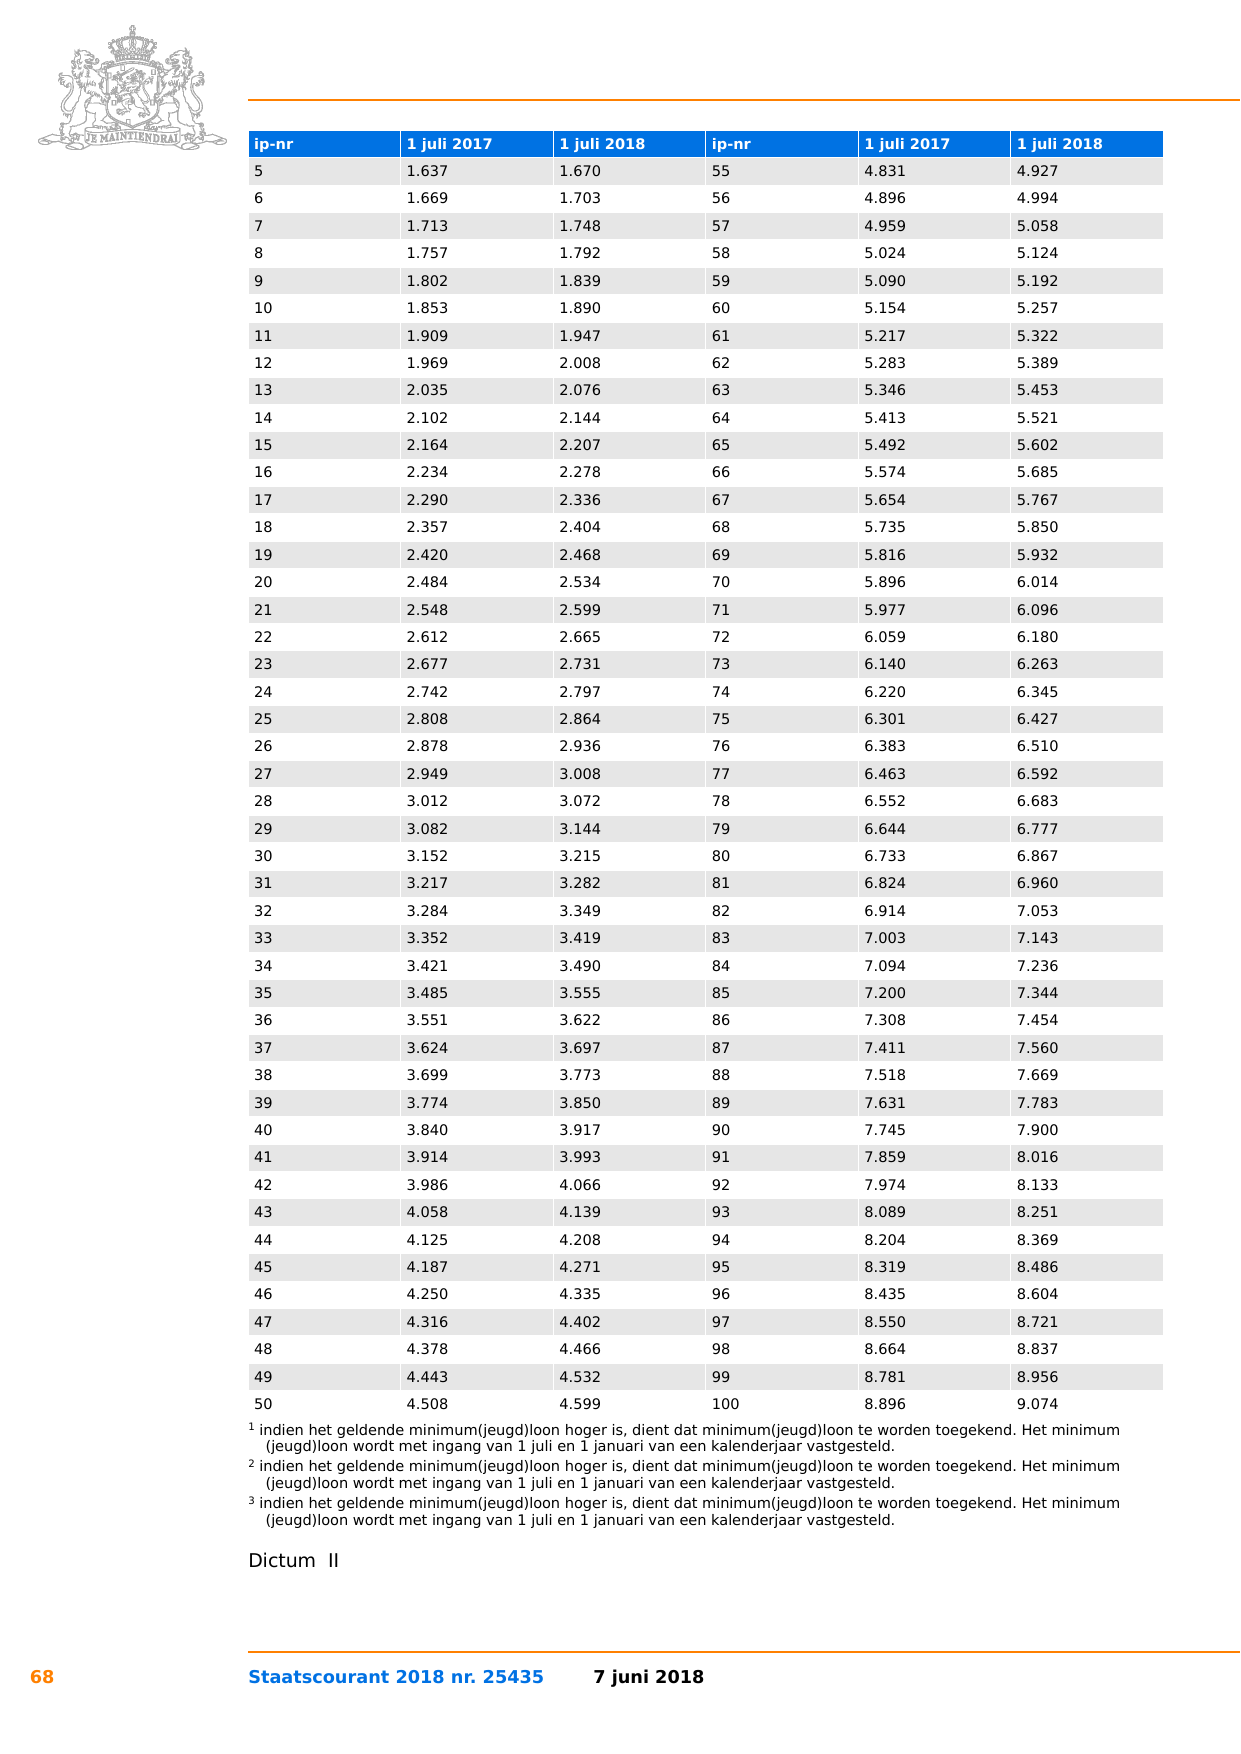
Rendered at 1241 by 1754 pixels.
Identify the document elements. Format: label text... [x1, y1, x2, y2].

table_cell 5.090 [859, 268, 1010, 294]
table_cell 2.336 [554, 487, 705, 513]
table_cell 1.909 [401, 323, 553, 349]
table_cell 30 [249, 843, 400, 869]
table_cell 22 [249, 624, 400, 650]
table_cell 20 [249, 569, 400, 596]
table_cell 2.290 [401, 487, 553, 513]
table_cell 3.215 [554, 843, 705, 869]
table_cell 8.089 [859, 1199, 1010, 1226]
table_cell 3.555 [554, 980, 705, 1007]
table_cell 5.058 [1011, 213, 1163, 239]
table_cell 70 [706, 569, 858, 596]
table_cell 34 [249, 953, 400, 979]
table_cell 3.914 [401, 1145, 553, 1171]
table_cell 49 [249, 1364, 400, 1390]
table_cell 7.669 [1011, 1063, 1163, 1089]
table_cell 4.271 [554, 1254, 705, 1281]
table_cell 62 [706, 350, 858, 376]
table_cell 6.824 [859, 871, 1010, 897]
table_cell 58 [706, 241, 858, 267]
table_cell 3.490 [554, 953, 705, 979]
table_cell 5.024 [859, 241, 1010, 267]
table_cell 88 [706, 1063, 858, 1089]
table_cell 6 [249, 186, 400, 212]
table_cell 11 [249, 323, 400, 349]
table_cell 5.767 [1011, 487, 1163, 513]
table_cell 3.624 [401, 1035, 553, 1061]
table_cell 72 [706, 624, 858, 650]
table_cell 94 [706, 1227, 858, 1253]
table_cell 3.773 [554, 1063, 705, 1089]
table_cell 3.072 [554, 789, 705, 815]
table_cell 5.453 [1011, 378, 1163, 404]
table_cell 3.152 [401, 843, 553, 869]
table_cell 3.697 [554, 1035, 705, 1061]
table_cell 73 [706, 651, 858, 678]
table_cell 4.532 [554, 1364, 705, 1390]
table_cell 8.369 [1011, 1227, 1163, 1253]
table_header 1 juli 2018 [1011, 131, 1163, 157]
table_cell 2.742 [401, 679, 553, 705]
table_cell 87 [706, 1035, 858, 1061]
table_cell 1.703 [554, 186, 705, 212]
table_cell 89 [706, 1090, 858, 1116]
table_cell 4.125 [401, 1227, 553, 1253]
table_cell 77 [706, 761, 858, 787]
table_cell 7.454 [1011, 1008, 1163, 1034]
picture [38, 25, 227, 150]
table_cell 2.949 [401, 761, 553, 787]
table_cell 43 [249, 1199, 400, 1226]
table_cell 31 [249, 871, 400, 897]
table_cell 8.133 [1011, 1172, 1163, 1198]
table_cell 1 indien het geldende minimum(jeugd)loon hoger is, dient dat minimum(jeugd)loon te worden toegekend. Het minimum (jeugd)loon wordt met ingang van 1 juli en 1 januari van een kalenderjaar vastgesteld. 2 indien het geldende minimum(jeugd)loon hoger is, dient dat minimum(jeugd)loon te worden toegekend. Het minimum (jeugd)loon wordt met ingang van 1 juli en 1 januari van een kalenderjaar vastgesteld. 3 indien het geldende minimum(jeugd)loon hoger is, dient dat minimum(jeugd)loon te worden toegekend. Het minimum (jeugd)loon wordt met ingang van 1 juli en 1 januari van een kalenderjaar vastgesteld. [248, 1419, 1163, 1528]
table_cell 3.840 [401, 1117, 553, 1143]
table_cell 7.745 [859, 1117, 1010, 1143]
table_cell 6.345 [1011, 679, 1163, 705]
table_cell 3.485 [401, 980, 553, 1007]
table_cell 79 [706, 816, 858, 842]
table_cell 1.853 [401, 295, 553, 322]
table_cell 3.622 [554, 1008, 705, 1034]
table_cell 8.435 [859, 1282, 1010, 1308]
table_cell 3.217 [401, 871, 553, 897]
table_cell 2.599 [554, 597, 705, 623]
table_cell 25 [249, 706, 400, 733]
table_cell 6.592 [1011, 761, 1163, 787]
table_cell 97 [706, 1309, 858, 1335]
table_cell 5.654 [859, 487, 1010, 513]
table_cell 95 [706, 1254, 858, 1281]
table_cell 4.896 [859, 186, 1010, 212]
table_cell 36 [249, 1008, 400, 1034]
table_cell 3.008 [554, 761, 705, 787]
table_cell 96 [706, 1282, 858, 1308]
table_cell 4.599 [554, 1391, 705, 1417]
table_cell 32 [249, 898, 400, 924]
table_cell 6.383 [859, 734, 1010, 760]
table_cell 47 [249, 1309, 400, 1335]
table_cell 8.016 [1011, 1145, 1163, 1171]
table_cell 16 [249, 460, 400, 486]
table_cell 35 [249, 980, 400, 1007]
table_cell 42 [249, 1172, 400, 1198]
table_cell 5.217 [859, 323, 1010, 349]
table_cell 56 [706, 186, 858, 212]
table_cell 6.463 [859, 761, 1010, 787]
table_cell 8.956 [1011, 1364, 1163, 1390]
table_cell 1.947 [554, 323, 705, 349]
table_cell 6.777 [1011, 816, 1163, 842]
table_cell 6.510 [1011, 734, 1163, 760]
table_cell 15 [249, 432, 400, 459]
table_cell 6.733 [859, 843, 1010, 869]
table_cell 61 [706, 323, 858, 349]
table_cell 2.076 [554, 378, 705, 404]
table_cell 1.839 [554, 268, 705, 294]
table_cell 6.096 [1011, 597, 1163, 623]
table_cell 4.508 [401, 1391, 553, 1417]
table_cell 19 [249, 542, 400, 568]
table_cell 5.977 [859, 597, 1010, 623]
table_cell 66 [706, 460, 858, 486]
table_cell 8.550 [859, 1309, 1010, 1335]
table_cell 64 [706, 405, 858, 431]
table_cell 5.521 [1011, 405, 1163, 431]
table_cell 4.994 [1011, 186, 1163, 212]
table_cell 2.534 [554, 569, 705, 596]
table_cell 7.200 [859, 980, 1010, 1007]
table_cell 26 [249, 734, 400, 760]
table_cell 9.074 [1011, 1391, 1163, 1417]
table_cell 17 [249, 487, 400, 513]
table_cell 7.631 [859, 1090, 1010, 1116]
table_cell 37 [249, 1035, 400, 1061]
table_cell 2.665 [554, 624, 705, 650]
table_cell 4.466 [554, 1336, 705, 1363]
table_cell 69 [706, 542, 858, 568]
table_header 1 juli 2017 [401, 131, 553, 157]
table_cell 6.914 [859, 898, 1010, 924]
table_cell 65 [706, 432, 858, 459]
table_cell 67 [706, 487, 858, 513]
table_cell 2.468 [554, 542, 705, 568]
table_cell 33 [249, 925, 400, 952]
table_cell 3.699 [401, 1063, 553, 1089]
table_cell 2.677 [401, 651, 553, 678]
table_cell 44 [249, 1227, 400, 1253]
table_cell 23 [249, 651, 400, 678]
table_cell 3.850 [554, 1090, 705, 1116]
table_cell 93 [706, 1199, 858, 1226]
table_cell 4.831 [859, 158, 1010, 185]
table_cell 39 [249, 1090, 400, 1116]
table_cell 71 [706, 597, 858, 623]
table_cell 4.335 [554, 1282, 705, 1308]
table_cell 5.283 [859, 350, 1010, 376]
table_header 1 juli 2017 [859, 131, 1010, 157]
table_cell 3.774 [401, 1090, 553, 1116]
table_cell 2.612 [401, 624, 553, 650]
table_cell 6.140 [859, 651, 1010, 678]
table_cell 6.059 [859, 624, 1010, 650]
table_cell 5.816 [859, 542, 1010, 568]
table_cell 6.014 [1011, 569, 1163, 596]
table_cell 1.969 [401, 350, 553, 376]
table_cell 5.896 [859, 569, 1010, 596]
table_cell 1.757 [401, 241, 553, 267]
table_cell 4.402 [554, 1309, 705, 1335]
table_cell 5.154 [859, 295, 1010, 322]
table_cell 86 [706, 1008, 858, 1034]
table_cell 7.094 [859, 953, 1010, 979]
table_cell 46 [249, 1282, 400, 1308]
table_cell 8.721 [1011, 1309, 1163, 1335]
table_cell 6.683 [1011, 789, 1163, 815]
table_cell 1.802 [401, 268, 553, 294]
table_cell 9 [249, 268, 400, 294]
table_cell 3.986 [401, 1172, 553, 1198]
table_cell 4.378 [401, 1336, 553, 1363]
table_cell 7.308 [859, 1008, 1010, 1034]
table_cell 7.900 [1011, 1117, 1163, 1143]
table_cell 2.878 [401, 734, 553, 760]
table_cell 7.859 [859, 1145, 1010, 1171]
table_cell 8.604 [1011, 1282, 1163, 1308]
table_cell 6.644 [859, 816, 1010, 842]
table_cell 100 [706, 1391, 858, 1417]
table_cell 2.278 [554, 460, 705, 486]
table_cell 8.486 [1011, 1254, 1163, 1281]
table_cell 18 [249, 515, 400, 541]
table_cell 82 [706, 898, 858, 924]
table_cell 29 [249, 816, 400, 842]
table_cell 8.781 [859, 1364, 1010, 1390]
table_cell 5.932 [1011, 542, 1163, 568]
table_cell 7.518 [859, 1063, 1010, 1089]
table_cell 5.322 [1011, 323, 1163, 349]
table_cell 6.220 [859, 679, 1010, 705]
table_cell 4.066 [554, 1172, 705, 1198]
table_cell 5.124 [1011, 241, 1163, 267]
table_cell 5.192 [1011, 268, 1163, 294]
table_cell 2.420 [401, 542, 553, 568]
table_cell 8 [249, 241, 400, 267]
table_cell 5 [249, 158, 400, 185]
table_cell 7.003 [859, 925, 1010, 952]
table_cell 2.864 [554, 706, 705, 733]
table_cell 5.389 [1011, 350, 1163, 376]
table_cell 4.250 [401, 1282, 553, 1308]
table_cell 74 [706, 679, 858, 705]
table_cell 21 [249, 597, 400, 623]
table_cell 7.053 [1011, 898, 1163, 924]
table_cell 63 [706, 378, 858, 404]
table_cell 5.346 [859, 378, 1010, 404]
table_cell 5.685 [1011, 460, 1163, 486]
table_cell 48 [249, 1336, 400, 1363]
table_cell 98 [706, 1336, 858, 1363]
table_cell 27 [249, 761, 400, 787]
table_cell 85 [706, 980, 858, 1007]
table_cell 4.187 [401, 1254, 553, 1281]
table_cell 38 [249, 1063, 400, 1089]
table_cell 8.896 [859, 1391, 1010, 1417]
table_cell 4.443 [401, 1364, 553, 1390]
table_cell 57 [706, 213, 858, 239]
table_cell 76 [706, 734, 858, 760]
table_cell 7.411 [859, 1035, 1010, 1061]
table_cell 6.301 [859, 706, 1010, 733]
table_cell 3.012 [401, 789, 553, 815]
table_cell 2.144 [554, 405, 705, 431]
table_cell 3.419 [554, 925, 705, 952]
table_cell 2.234 [401, 460, 553, 486]
table_header 1 juli 2018 [554, 131, 705, 157]
table_cell 8.319 [859, 1254, 1010, 1281]
table_cell 78 [706, 789, 858, 815]
table_cell 4.208 [554, 1227, 705, 1253]
table_cell 6.180 [1011, 624, 1163, 650]
table_cell 4.316 [401, 1309, 553, 1335]
table_cell 6.867 [1011, 843, 1163, 869]
table_cell 6.960 [1011, 871, 1163, 897]
table_cell 2.808 [401, 706, 553, 733]
table_cell 3.917 [554, 1117, 705, 1143]
table_cell 45 [249, 1254, 400, 1281]
table_cell 60 [706, 295, 858, 322]
table_cell 3.352 [401, 925, 553, 952]
table_cell 12 [249, 350, 400, 376]
table_cell 28 [249, 789, 400, 815]
text Dictum II [248, 1550, 1163, 1572]
table_cell 6.552 [859, 789, 1010, 815]
table_cell 3.082 [401, 816, 553, 842]
table_cell 40 [249, 1117, 400, 1143]
table_cell 80 [706, 843, 858, 869]
table_cell 5.735 [859, 515, 1010, 541]
table_cell 5.850 [1011, 515, 1163, 541]
table_cell 75 [706, 706, 858, 733]
table_cell 3.993 [554, 1145, 705, 1171]
table_cell 7.143 [1011, 925, 1163, 952]
table_cell 59 [706, 268, 858, 294]
table_cell 4.058 [401, 1199, 553, 1226]
table_cell 1.669 [401, 186, 553, 212]
table_cell 6.263 [1011, 651, 1163, 678]
table_cell 81 [706, 871, 858, 897]
table_cell 7.974 [859, 1172, 1010, 1198]
table_cell 5.492 [859, 432, 1010, 459]
table_cell 6.427 [1011, 706, 1163, 733]
table_cell 7 [249, 213, 400, 239]
table_cell 1.890 [554, 295, 705, 322]
table_cell 2.207 [554, 432, 705, 459]
table_cell 2.357 [401, 515, 553, 541]
table_cell 91 [706, 1145, 858, 1171]
table_cell 3.551 [401, 1008, 553, 1034]
table_cell 8.251 [1011, 1199, 1163, 1226]
table_cell 2.936 [554, 734, 705, 760]
table_header ip-nr [249, 131, 400, 157]
table_cell 2.164 [401, 432, 553, 459]
table_cell 7.344 [1011, 980, 1163, 1007]
table_cell 92 [706, 1172, 858, 1198]
table_cell 7.783 [1011, 1090, 1163, 1116]
table_cell 5.602 [1011, 432, 1163, 459]
table_cell 4.927 [1011, 158, 1163, 185]
table_cell 41 [249, 1145, 400, 1171]
table_cell 8.204 [859, 1227, 1010, 1253]
table_cell 99 [706, 1364, 858, 1390]
table_cell 5.413 [859, 405, 1010, 431]
table_cell 2.404 [554, 515, 705, 541]
table_cell 24 [249, 679, 400, 705]
table_cell 2.102 [401, 405, 553, 431]
table_cell 1.637 [401, 158, 553, 185]
table_cell 5.257 [1011, 295, 1163, 322]
table_cell 4.959 [859, 213, 1010, 239]
table_cell 50 [249, 1391, 400, 1417]
table_cell 2.797 [554, 679, 705, 705]
table_cell 8.837 [1011, 1336, 1163, 1363]
table_cell 1.670 [554, 158, 705, 185]
table_cell 3.144 [554, 816, 705, 842]
table_cell 4.139 [554, 1199, 705, 1226]
table_cell 2.484 [401, 569, 553, 596]
table_cell 13 [249, 378, 400, 404]
table_cell 10 [249, 295, 400, 322]
table_cell 5.574 [859, 460, 1010, 486]
table_cell 2.035 [401, 378, 553, 404]
table_cell 3.282 [554, 871, 705, 897]
table_header ip-nr [706, 131, 858, 157]
table_cell 1.713 [401, 213, 553, 239]
table_cell 3.349 [554, 898, 705, 924]
table_cell 8.664 [859, 1336, 1010, 1363]
table_cell 14 [249, 405, 400, 431]
table_cell 3.421 [401, 953, 553, 979]
table_cell 1.748 [554, 213, 705, 239]
table_cell 2.008 [554, 350, 705, 376]
table_cell 68 [706, 515, 858, 541]
table_cell 84 [706, 953, 858, 979]
table_cell 1.792 [554, 241, 705, 267]
table_cell 90 [706, 1117, 858, 1143]
table_cell 3.284 [401, 898, 553, 924]
table_cell 83 [706, 925, 858, 952]
table_cell 2.548 [401, 597, 553, 623]
table_cell 7.560 [1011, 1035, 1163, 1061]
table_cell 55 [706, 158, 858, 185]
table_cell 7.236 [1011, 953, 1163, 979]
table_cell 2.731 [554, 651, 705, 678]
